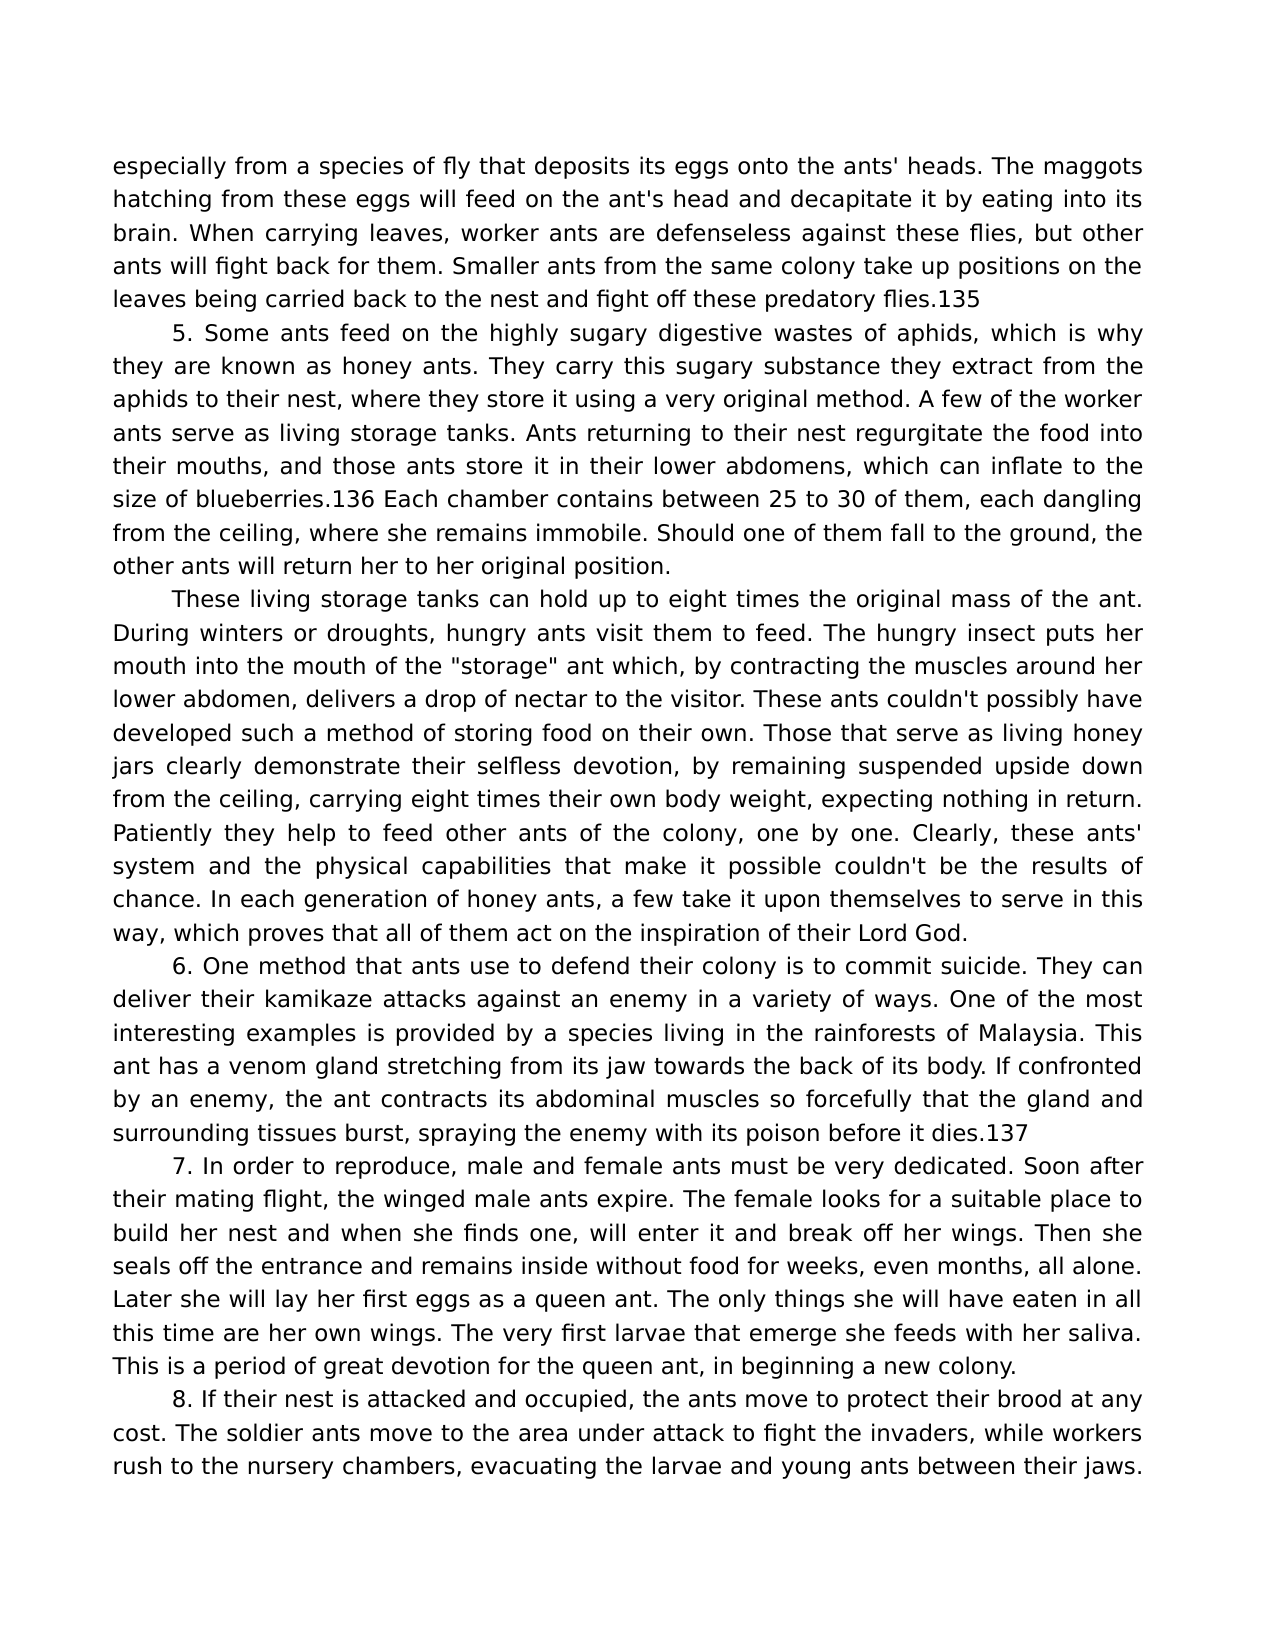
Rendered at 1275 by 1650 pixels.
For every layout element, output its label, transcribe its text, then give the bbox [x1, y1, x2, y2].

text These living storage tanks can hold up to eight times the original mass of the ant. During winters or droughts, hungry ants visit them to feed. The hungry insect puts her mouth into the mouth of the "storage" ant which, by contracting the muscles around her lower abdomen, delivers a drop of nectar to the visitor. These ants couldn't possibly have developed such a method of storing food on their own. Those that serve as living honey jars clearly demonstrate their selfless devotion, by remaining suspended upside down from the ceiling, carrying eight times their own body weight, expecting nothing in return. Patiently they help to feed other ants of the colony, one by one. Clearly, these ants' system and the physical capabilities that make it possible couldn't be the results of chance. In each generation of honey ants, a few take it upon themselves to serve in this way, which proves that all of them act on the inspiration of their Lord God. [112, 581, 1145, 948]
text 8. If their nest is attacked and occupied, the ants move to protect their brood at any cost. The soldier ants move to the area under attack to fight the invaders, while workers rush to the nursery chambers, evacuating the larvae and young ants between their jaws. [112, 1381, 1145, 1481]
text 7. In order to reproduce, male and female ants must be very dedicated. Soon after their mating flight, the winged male ants expire. The female looks for a suitable place to build her nest and when she finds one, will enter it and break off her wings. Then she seals off the entrance and remains inside without food for weeks, even months, all alone. Later she will lay her first eggs as a queen ant. The only things she will have eaten in all this time are her own wings. The very first larvae that emerge she feeds with her saliva. This is a period of great devotion for the queen ant, in beginning a new colony. [112, 1148, 1145, 1381]
text especially from a species of fly that deposits its eggs onto the ants' heads. The maggots hatching from these eggs will feed on the ant's head and decapitate it by eating into its brain. When carrying leaves, worker ants are defenseless against these flies, but other ants will fight back for them. Smaller ants from the same colony take up positions on the leaves being carried back to the nest and fight off these predatory flies.135 [112, 148, 1145, 314]
text 5. Some ants feed on the highly sugary digestive wastes of aphids, which is why they are known as honey ants. They carry this sugary substance they extract from the aphids to their nest, where they store it using a very original method. A few of the worker ants serve as living storage tanks. Ants returning to their nest regurgitate the food into their mouths, and those ants store it in their lower abdomens, which can inflate to the size of blueberries.136 Each chamber contains between 25 to 30 of them, each dangling from the ceiling, where she remains immobile. Should one of them fall to the ground, the other ants will return her to her original position. [112, 314, 1145, 581]
text 6. One method that ants use to defend their colony is to commit suicide. They can deliver their kamikaze attacks against an enemy in a variety of ways. One of the most interesting examples is provided by a species living in the rainforests of Malaysia. This ant has a venom gland stretching from its jaw towards the back of its body. If confronted by an enemy, the ant contracts its abdominal muscles so forcefully that the gland and surrounding tissues burst, spraying the enemy with its poison before it dies.137 [112, 948, 1145, 1148]
